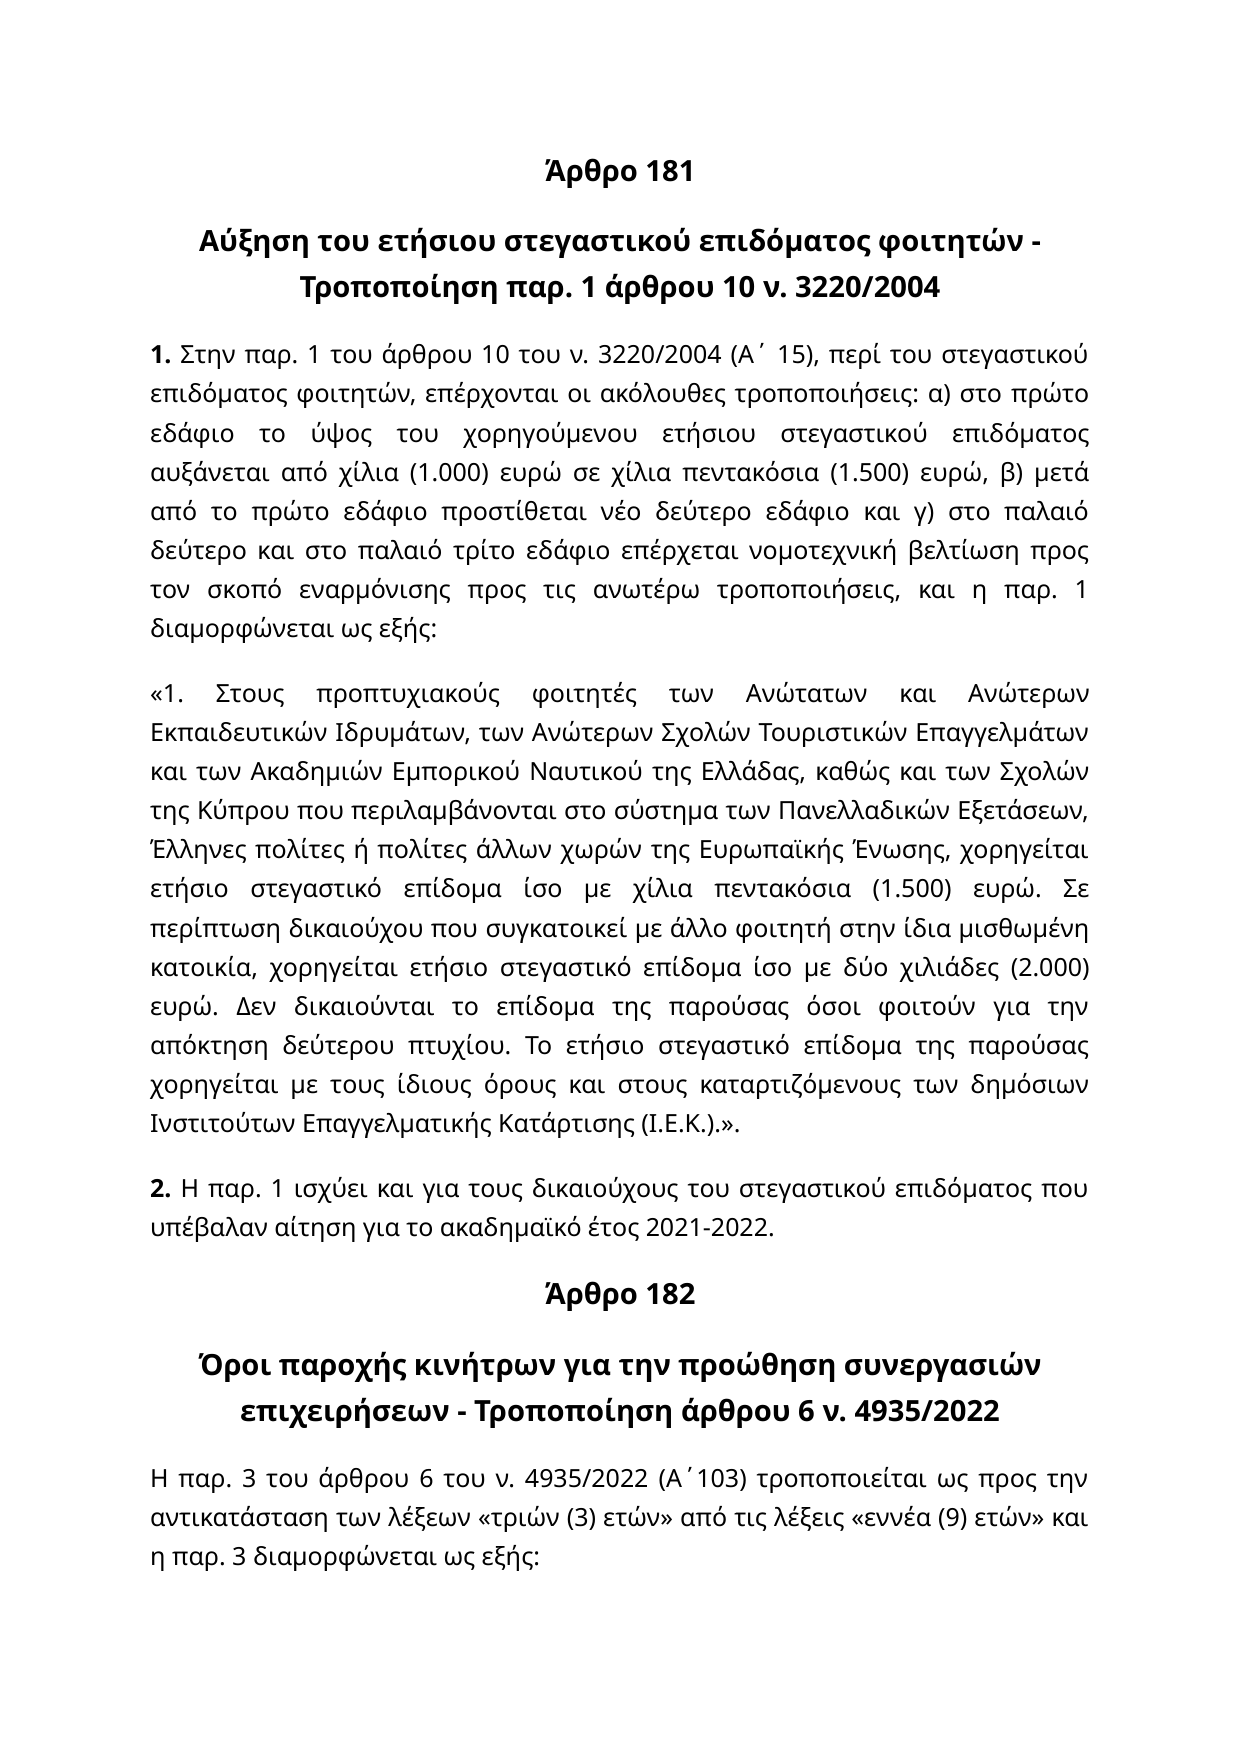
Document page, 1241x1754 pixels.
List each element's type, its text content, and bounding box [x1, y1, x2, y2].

subtitle Όροι παροχής κινήτρων για την προώθηση συνεργασιών επιχειρήσεων - Τροποποίηση άρθρου 6 ν. 4935/2022 [150, 1344, 1090, 1429]
text 2. Η παρ. 1 ισχύει και για τους δικαιούχους του στεγαστικού επιδόματος που υπέβαλαν αίτηση για το ακαδημαϊκό έτος 2021-2022. [150, 1170, 1090, 1243]
subtitle Άρθρο 181 [150, 150, 1090, 190]
subtitle Αύξηση του ετήσιου στεγαστικού επιδόματος φοιτητών - Τροποποίηση παρ. 1 άρθρου 10 ν. 3220/2004 [150, 221, 1090, 306]
subtitle Άρθρο 182 [150, 1273, 1090, 1313]
text «1. Στους προπτυχιακούς φοιτητές των Ανώτατων και Ανώτερων Εκπαιδευτικών Ιδρυμάτων, των Ανώτερων Σχολών Τουριστικών Επαγγελμάτων και των Ακαδημιών Εμπορικού Ναυτικού της Ελλάδας, καθώς και των Σχολών της Κύπρου που περιλαμβάνονται στο σύστημα των Πανελλαδικών Εξετάσεων, Έλληνες πολίτες ή πολίτες άλλων χωρών της Ευρωπαϊκής Ένωσης, χορηγείται ετήσιο στεγαστικό επίδομα ίσο με χίλια πεντακόσια (1.500) ευρώ. Σε περίπτωση δικαιούχου που συγκατοικεί με άλλο φοιτητή στην ίδια μισθωμένη κατοικία, χορηγείται ετήσιο στεγαστικό επίδομα ίσο με δύο χιλιάδες (2.000) ευρώ. Δεν δικαιούνται το επίδομα της παρούσας όσοι φοιτούν για την απόκτηση δεύτερου πτυχίου. Το ετήσιο στεγαστικό επίδομα της παρούσας χορηγείται με τους ίδιους όρους και στους καταρτιζόμενους των δημόσιων Ινστιτούτων Επαγγελματικής Κατάρτισης (Ι.Ε.Κ.).». [150, 675, 1090, 1140]
text Η παρ. 3 του άρθρου 6 του ν. 4935/2022 (Α΄103) τροποποιείται ως προς την αντικατάσταση των λέξεων «τριών (3) ετών» από τις λέξεις «εννέα (9) ετών» και η παρ. 3 διαμορφώνεται ως εξής: [150, 1460, 1090, 1573]
text 1. Στην παρ. 1 του άρθρου 10 του ν. 3220/2004 (Α΄ 15), περί του στεγαστικού επιδόματος φοιτητών, επέρχονται οι ακόλουθες τροποποιήσεις: α) στο πρώτο εδάφιο το ύψος του χορηγούμενου ετήσιου στεγαστικού επιδόματος αυξάνεται από χίλια (1.000) ευρώ σε χίλια πεντακόσια (1.500) ευρώ, β) μετά από το πρώτο εδάφιο προστίθεται νέο δεύτερο εδάφιο και γ) στο παλαιό δεύτερο και στο παλαιό τρίτο εδάφιο επέρχεται νομοτεχνική βελτίωση προς τον σκοπό εναρμόνισης προς τις ανωτέρω τροποποιήσεις, και η παρ. 1 διαμορφώνεται ως εξής: [150, 337, 1090, 645]
